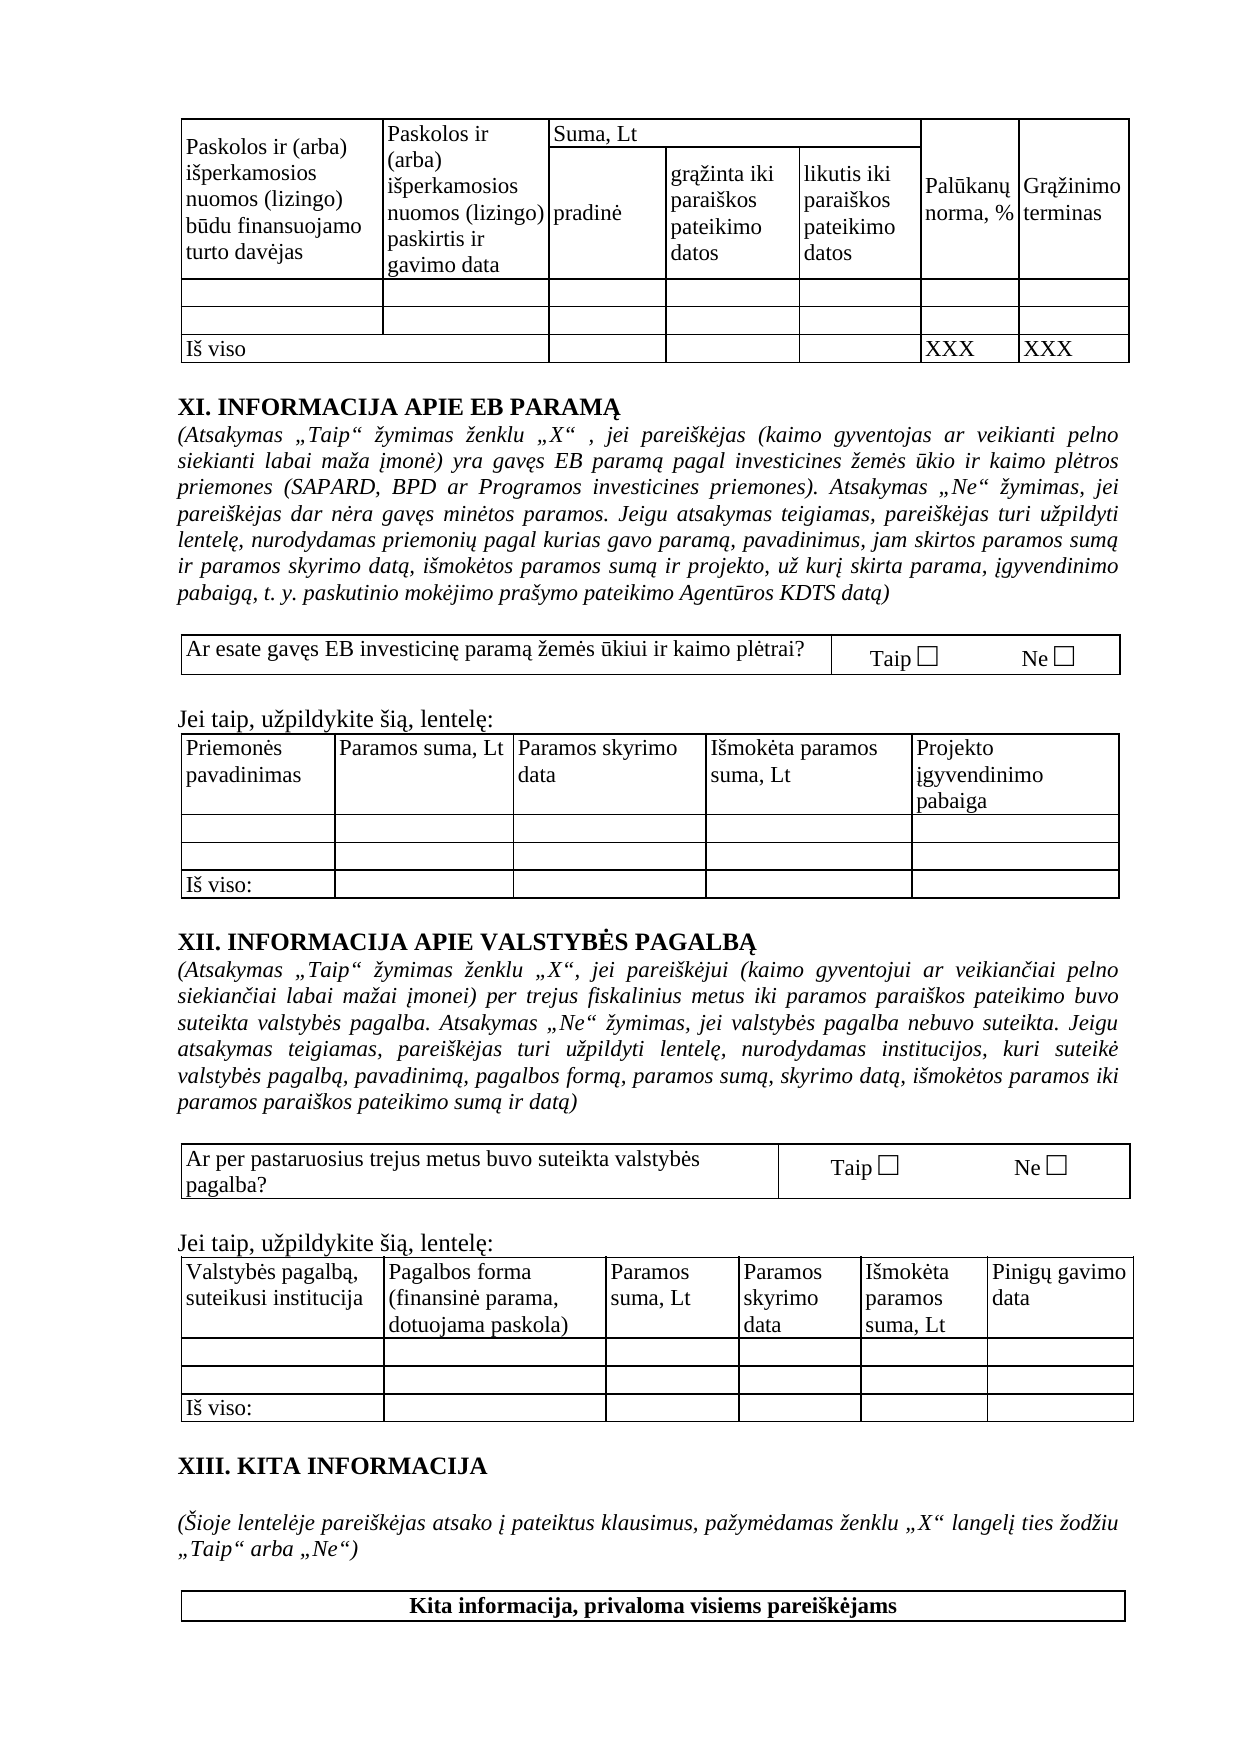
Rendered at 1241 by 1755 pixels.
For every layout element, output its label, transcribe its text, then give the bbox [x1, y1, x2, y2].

table_header Išmokėta paramos suma, Lt [862, 1258, 987, 1337]
table_cell pradinė [550, 148, 665, 278]
table_cell grąžinta iki paraiškos pateikimo datos [667, 148, 799, 278]
text (Šioje lentelėje pareiškėjas atsako į pateiktus klausimus, pažymėdamas ženklu „X“ langelį ties žodžiu „Taip“ arba „Ne“) [177, 1509, 1122, 1561]
table_cell [707, 871, 911, 897]
table_cell [667, 335, 799, 362]
table_header Taip □ [832, 636, 976, 674]
table_cell [1020, 280, 1128, 306]
text Jei taip, užpildykite šią, lentelę: [177, 1228, 1122, 1256]
table_header Suma, Lt [550, 120, 920, 146]
table_cell [336, 815, 513, 841]
table_cell [913, 843, 1118, 869]
table_header Pinigų gavimo data [988, 1258, 1133, 1337]
table_cell [550, 307, 665, 334]
table_cell XXX [922, 335, 1018, 362]
table_header Grąžinimo terminas [1020, 120, 1128, 278]
text XIII. KITA INFORMACIJA [177, 1451, 1122, 1480]
table_cell [862, 1367, 987, 1393]
table_header Ar per pastaruosius trejus metus buvo suteikta valstybės pagalba? [182, 1145, 778, 1197]
table_cell [1020, 307, 1128, 334]
table_cell Iš viso: [182, 1395, 383, 1421]
table_cell Iš viso [182, 335, 548, 362]
table_cell [740, 1339, 860, 1365]
text XI. INFORMACIJA APIE EB PARAMĄ [177, 392, 1122, 421]
table_header Paramos suma, Lt [336, 735, 513, 813]
table_cell [182, 843, 334, 869]
table_header Valstybės pagalbą, suteikusi institucija [182, 1258, 383, 1337]
table_cell [385, 1339, 605, 1365]
table_cell [667, 280, 799, 306]
table_cell [182, 307, 382, 334]
table_header Paramos suma, Lt [607, 1258, 738, 1337]
table_cell [922, 280, 1018, 306]
table_cell [385, 1395, 605, 1421]
table_header Pagalbos forma (finansinė parama, dotuojama paskola) [385, 1258, 605, 1337]
table_cell [514, 815, 705, 841]
table_cell [913, 871, 1118, 897]
table_header Paskolos ir (arba) išperkamosios nuomos (lizingo) būdu finansuojamo turto davėjas [182, 120, 382, 278]
table_header Ne □ [950, 1145, 1129, 1197]
table_header [1126, 1590, 1130, 1620]
table_cell [384, 307, 548, 334]
table_header Kita informacija, privaloma visiems pareiškėjams [182, 1592, 1124, 1620]
table_cell [988, 1339, 1133, 1365]
table_cell XXX [1020, 335, 1128, 362]
table_cell [182, 815, 334, 841]
table_cell [988, 1367, 1133, 1393]
table_cell Iš viso: [182, 871, 334, 897]
table_header Palūkanų norma, % [922, 120, 1018, 278]
table_header Paskolos ir (arba) išperkamosios nuomos (lizingo) paskirtis ir gavimo data [384, 120, 548, 278]
table_cell [607, 1339, 738, 1365]
table_cell [182, 280, 382, 306]
table_cell likutis iki paraiškos pateikimo datos [800, 148, 920, 278]
table_header Išmokėta paramos suma, Lt [707, 735, 911, 813]
text Jei taip, užpildykite šią, lentelę: [177, 704, 1122, 733]
table_cell [514, 843, 705, 869]
table_cell [800, 307, 920, 334]
table_cell [922, 307, 1018, 334]
table_cell [182, 1339, 383, 1365]
table_cell [740, 1395, 860, 1421]
table_header Paramos skyrimo data [514, 735, 705, 813]
table_cell [913, 815, 1118, 841]
table_cell [385, 1367, 605, 1393]
table_header Priemonės pavadinimas [182, 735, 334, 813]
table_cell [550, 280, 665, 306]
table_cell [740, 1367, 860, 1393]
table_header Projekto įgyvendinimo pabaiga [913, 735, 1118, 813]
table_cell [336, 871, 513, 897]
text XII. INFORMACIJA APIE VALSTYBĖS PAGALBĄ [177, 927, 1122, 956]
table_header Ar esate gavęs EB investicinę paramą žemės ūkiui ir kaimo plėtrai? [182, 636, 831, 674]
table_cell [707, 815, 911, 841]
table_cell [514, 871, 705, 897]
text (Atsakymas „Taip“ žymimas ženklu „X“ , jei pareiškėjas (kaimo gyventojas ar veikianti pelno siekianti labai maža įmonė) yra gavęs EB paramą pagal investicines žemės ūkio ir kaimo plėtros priemones (SAPARD, BPD ar Programos investicines priemones). Atsakymas „Ne“ žymimas, jei pareiškėjas dar nėra gavęs minėtos paramos. Jeigu atsakymas teigiamas, pareiškėjas turi užpildyti lentelę, nurodydamas priemonių pagal kurias gavo paramą, pavadinimus, jam skirtos paramos sumą ir paramos skyrimo datą, išmokėtos paramos sumą ir projekto, už kurį skirta parama, įgyvendinimo pabaigą, t. y. paskutinio mokėjimo prašymo pateikimo Agentūros KDTS datą) [177, 421, 1122, 605]
table_header Paramos skyrimo data [740, 1258, 860, 1337]
table_cell [800, 280, 920, 306]
table_cell [988, 1395, 1133, 1421]
table_cell [707, 843, 911, 869]
table_cell [384, 280, 548, 306]
table_cell [862, 1395, 987, 1421]
table_cell [607, 1367, 738, 1393]
table_header Taip □ [779, 1145, 950, 1197]
table_cell [550, 335, 665, 362]
table_cell [667, 307, 799, 334]
table_cell [607, 1395, 738, 1421]
table_cell [862, 1339, 987, 1365]
text (Atsakymas „Taip“ žymimas ženklu „X“, jei pareiškėjui (kaimo gyventojui ar veikiančiai pelno siekiančiai labai mažai įmonei) per trejus fiskalinius metus iki paramos paraiškos pateikimo buvo suteikta valstybės pagalba. Atsakymas „Ne“ žymimas, jei valstybės pagalba nebuvo suteikta. Jeigu atsakymas teigiamas, pareiškėjas turi užpildyti lentelę, nurodydamas institucijos, kuri suteikė valstybės pagalbą, pavadinimą, pagalbos formą, paramos sumą, skyrimo datą, išmokėtos paramos iki paramos paraiškos pateikimo sumą ir datą) [177, 956, 1122, 1114]
table_header Ne □ [976, 636, 1119, 674]
table_cell [800, 335, 920, 362]
table_cell [182, 1367, 383, 1393]
table_cell [336, 843, 513, 869]
